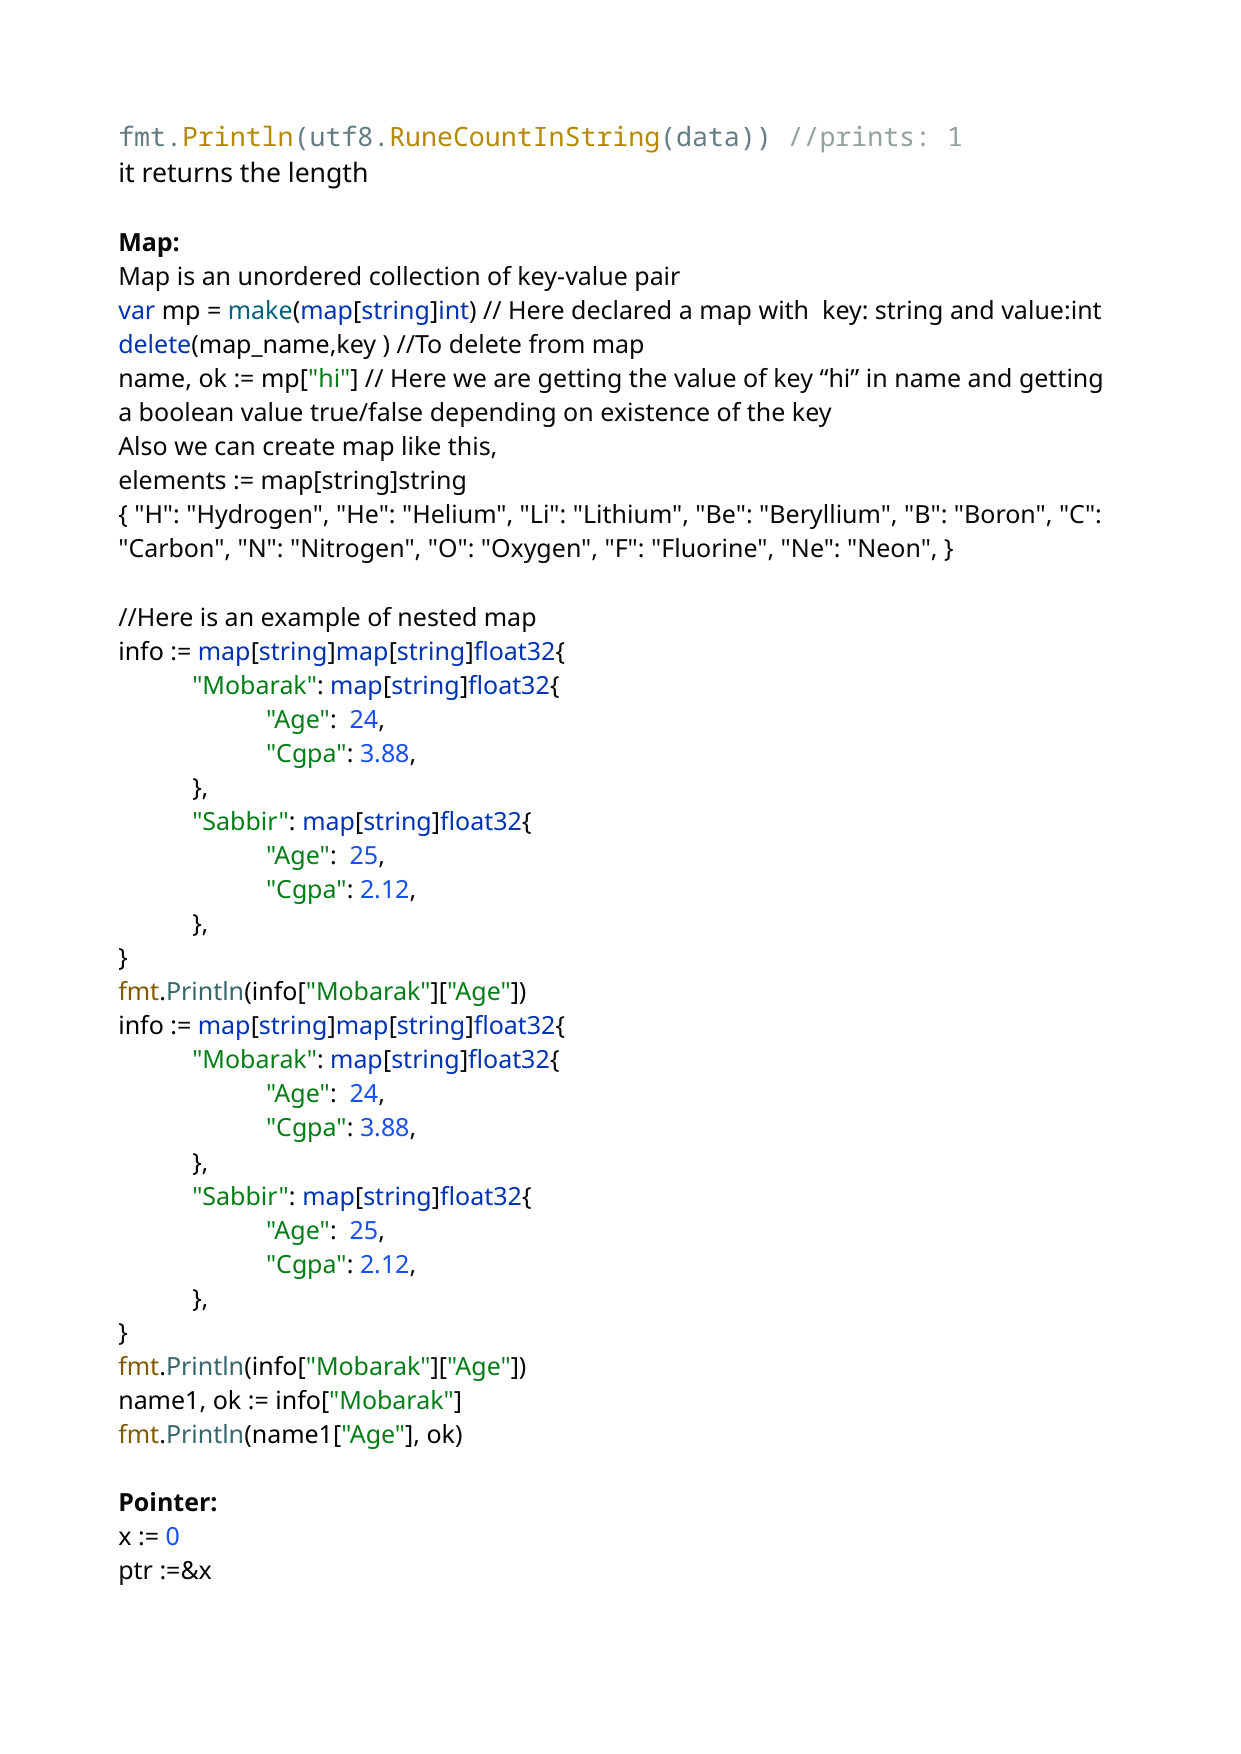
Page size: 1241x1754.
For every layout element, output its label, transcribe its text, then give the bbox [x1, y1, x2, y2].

text Map: [118, 224, 1122, 258]
text { "H": "Hydrogen", "He": "Helium", "Li": "Lithium", "Be": "Beryllium", "B": "Boron", "C": "Carbon", "N": "Nitrogen", "O": "Oxygen", "F": "Fluorine", "Ne": "Neon", } [118, 497, 1122, 565]
text delete(map_name,key ) //To delete from map [118, 327, 1122, 361]
text var mp = make(map[string]int) // Here declared a map with key: string and value:int [118, 293, 1122, 327]
text x := 0 ptr :=&x [118, 1519, 1122, 1587]
text Map is an unordered collection of key-value pair [118, 258, 1122, 293]
text Also we can create map like this, [118, 429, 1122, 463]
text Pointer: [118, 1485, 1122, 1519]
text it returns the length [118, 154, 1122, 190]
text elements := map[string]string [118, 463, 1122, 497]
text info := map[string]map[string]float32{ "Mobarak": map[string]float32{ "Age": 24, "Cgpa": 3.88, }, "Sabbir": map[string]float32{ "Age": 25, "Cgpa": 2.12, }, } fmt.Println(info["Mobarak"]["Age"]) name1, ok := info["Mobarak"] fmt.Println(name1["Age"], ok) [118, 1008, 1122, 1451]
text info := map[string]map[string]float32{ "Mobarak": map[string]float32{ "Age": 24, "Cgpa": 3.88, }, "Sabbir": map[string]float32{ "Age": 25, "Cgpa": 2.12, }, } fmt.Println(info["Mobarak"]["Age"]) [118, 633, 1122, 1008]
text fmt.Println(utf8.RuneCountInString(data)) //prints: 1 [118, 118, 1122, 154]
text //Here is an example of nested map [118, 599, 1122, 633]
text name, ok := mp["hi"] // Here we are getting the value of key “hi” in name and getting a boolean value true/false depending on existence of the key [118, 361, 1122, 429]
